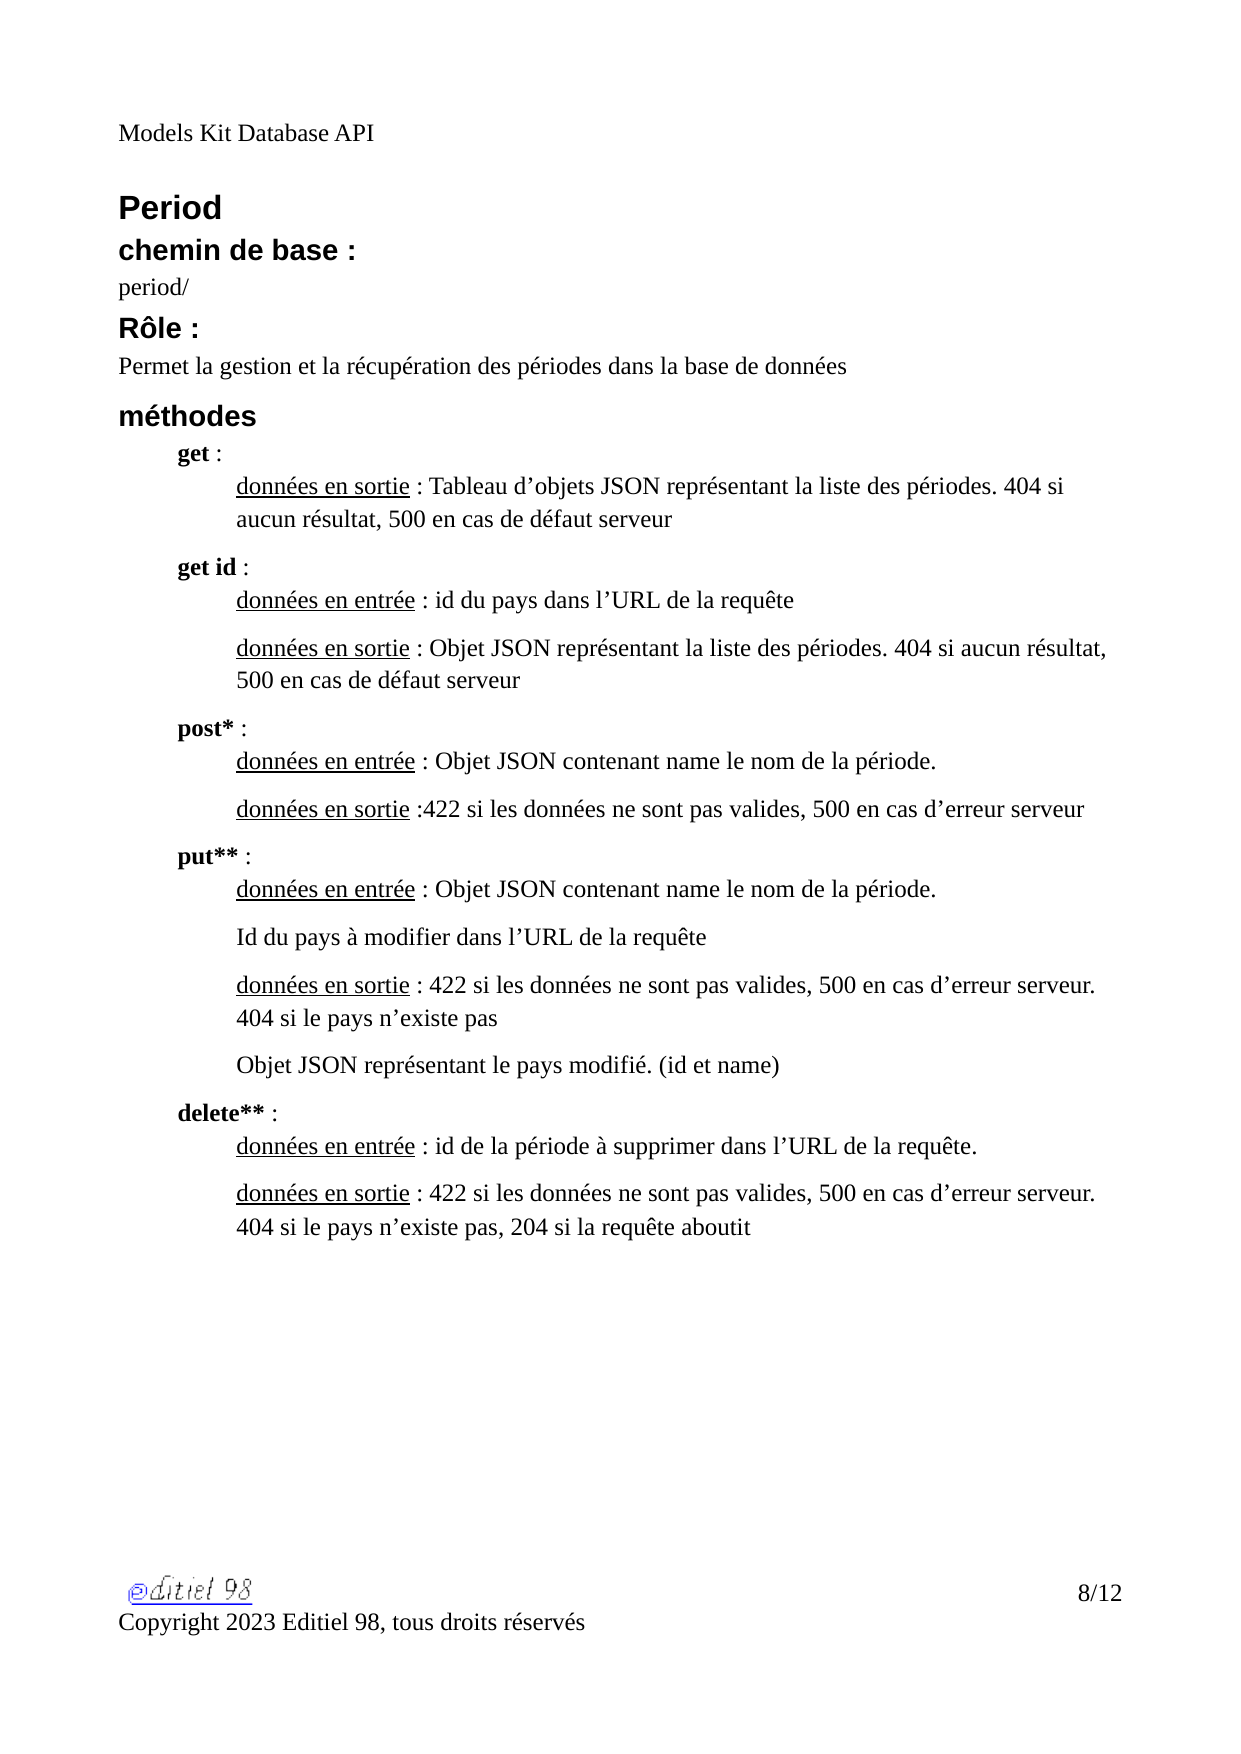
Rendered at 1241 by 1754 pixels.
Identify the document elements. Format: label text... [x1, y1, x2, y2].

text Objet JSON représentant le pays modifié. (id et name) [118, 1050, 1122, 1079]
picture [127, 1575, 253, 1605]
text Id du pays à modifier dans l’URL de la requête [236, 922, 1122, 951]
text get id : [118, 552, 1122, 581]
subtitle chemin de base : [118, 233, 1122, 266]
text period/ [118, 272, 1122, 301]
text put** : [118, 841, 1122, 870]
text données en sortie : 422 si les données ne sont pas valides, 500 en cas d’erreur serveur. 404 si le pays n’existe pas [236, 970, 1122, 1031]
text données en entrée : id de la période à supprimer dans l’URL de la requête. [118, 1131, 1122, 1160]
subtitle Rôle : [118, 311, 1122, 345]
text données en sortie : Tableau d’objets JSON représentant la liste des périodes. 404 si aucun résultat, 500 en cas de défaut serveur [236, 471, 1122, 533]
text données en entrée : Objet JSON contenant name le nom de la période. [236, 874, 1122, 903]
text données en sortie :422 si les données ne sont pas valides, 500 en cas d’erreur serveur [118, 794, 1122, 823]
text données en sortie : Objet JSON représentant la liste des périodes. 404 si aucun résultat, 500 en cas de défaut serveur [236, 633, 1122, 694]
text données en entrée : id du pays dans l’URL de la requête [118, 585, 1122, 614]
text get : [118, 438, 1122, 467]
text données en entrée : Objet JSON contenant name le nom de la période. [118, 746, 1122, 775]
text delete** : [118, 1098, 1122, 1127]
subtitle Period [118, 188, 1122, 227]
text post* : [118, 713, 1122, 742]
text Permet la gestion et la récupération des périodes dans la base de données [118, 351, 1122, 380]
text données en sortie : 422 si les données ne sont pas valides, 500 en cas d’erreur serveur. 404 si le pays n’existe pas, 204 si la requête aboutit [236, 1178, 1122, 1240]
subtitle méthodes [118, 399, 1122, 432]
